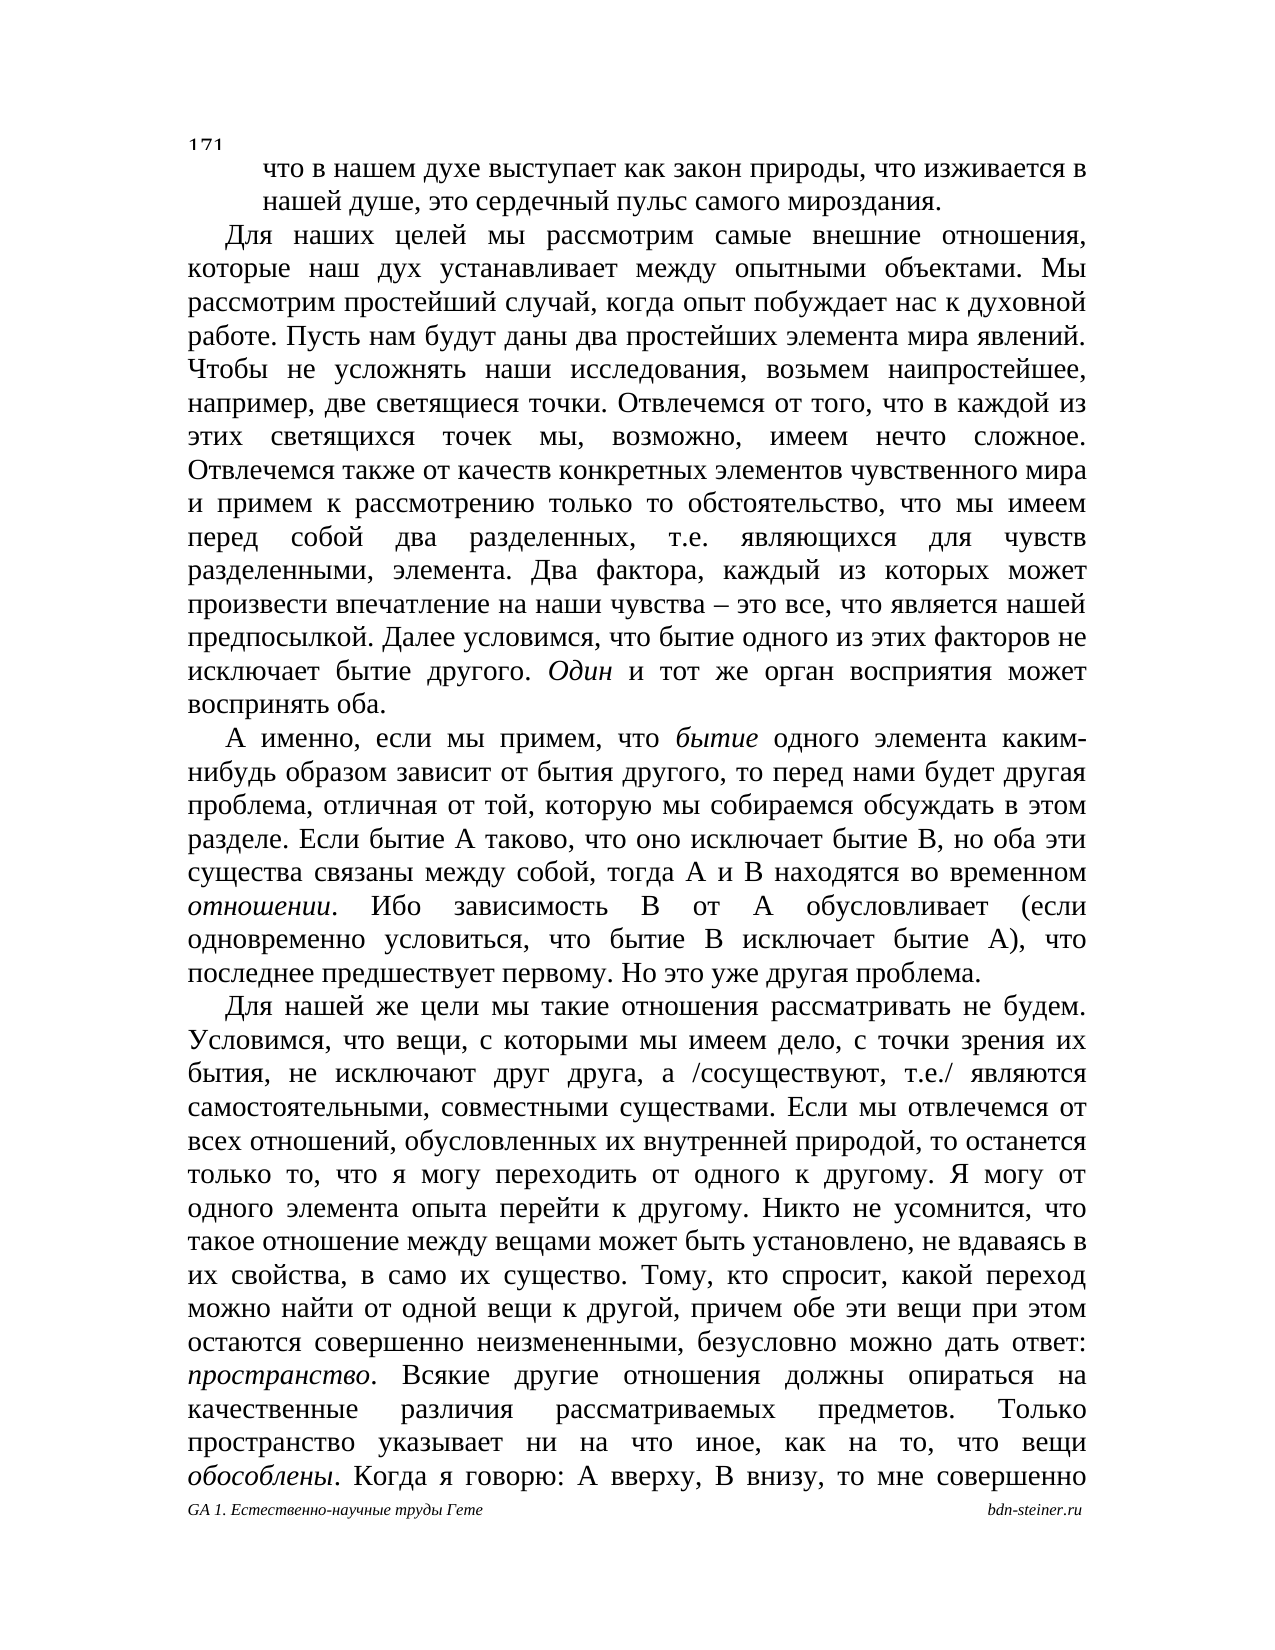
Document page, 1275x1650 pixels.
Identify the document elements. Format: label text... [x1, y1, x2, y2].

text А именно, если мы примем, что бытие одного элемента каким-нибудь образом зависит от бытия другого, то перед нами будет другая проблема, отличная от той, которую мы собираемся обсуждать в этом разделе. Если бытие А таково, что оно исключает бытие В, но оба эти существа связаны между собой, тогда А и В находятся во временном отношении. Ибо зависимость В от А обусловливает (если одновременно условиться, что бытие В исключает бытие А), что последнее предшествует первому. Но это уже другая проблема. [187, 720, 1087, 988]
list что в нашем духе выступает как закон природы, что изживается в нашей душе, это сердечный пульс самого мироздания. [225, 150, 1087, 217]
text Для нашей же цели мы такие отношения рассматривать не будем. Условимся, что вещи, с которыми мы имеем дело, с точки зрения их бытия, не исключают друг друга, а /сосуществуют, т.е./ являются самостоятельными, совместными существами. Если мы отвлечемся от всех отношений, обусловленных их внутренней природой, то останется только то, что я могу переходить от одного к другому. Я могу от одного элемента опыта перейти к другому. Никто не усомнится, что такое отношение между вещами может быть установлено, не вдаваясь в их свойства, в само их существо. Тому, кто спросит, какой переход можно найти от одной вещи к другой, причем обе эти вещи при этом остаются совершенно неизмененными, безусловно можно дать ответ: пространство. Всякие другие отношения должны опираться на качественные различия рассматриваемых предметов. Только пространство указывает ни на что иное, как на то, что вещи обособлены. Когда я говорю: А вверху, В внизу, то мне совершенно [187, 988, 1087, 1492]
text Для наших целей мы рассмотрим самые внешние отношения, которые наш дух устанавливает между опытными объектами. Мы рассмотрим простейший случай, когда опыт побуждает нас к духовной работе. Пусть нам будут даны два простейших элемента мира явлений. Чтобы не усложнять наши исследования, возьмем наипростейшее, например, две светящиеся точки. Отвлечемся от того, что в каждой из этих светящихся точек мы, возможно, имеем нечто сложное. Отвлечемся также от качеств конкретных элементов чувственного мира и примем к рассмотрению только то обстоятельство, что мы имеем перед собой два разделенных, т.е. являющихся для чувств разделенными, элемента. Два фактора, каждый из которых может произвести впечатление на наши чувства – это все, что является нашей предпосылкой. Далее условимся, что бытие одного из этих факторов не исключает бытие другого. Один и тот же орган восприятия может воспринять оба. [187, 217, 1087, 720]
